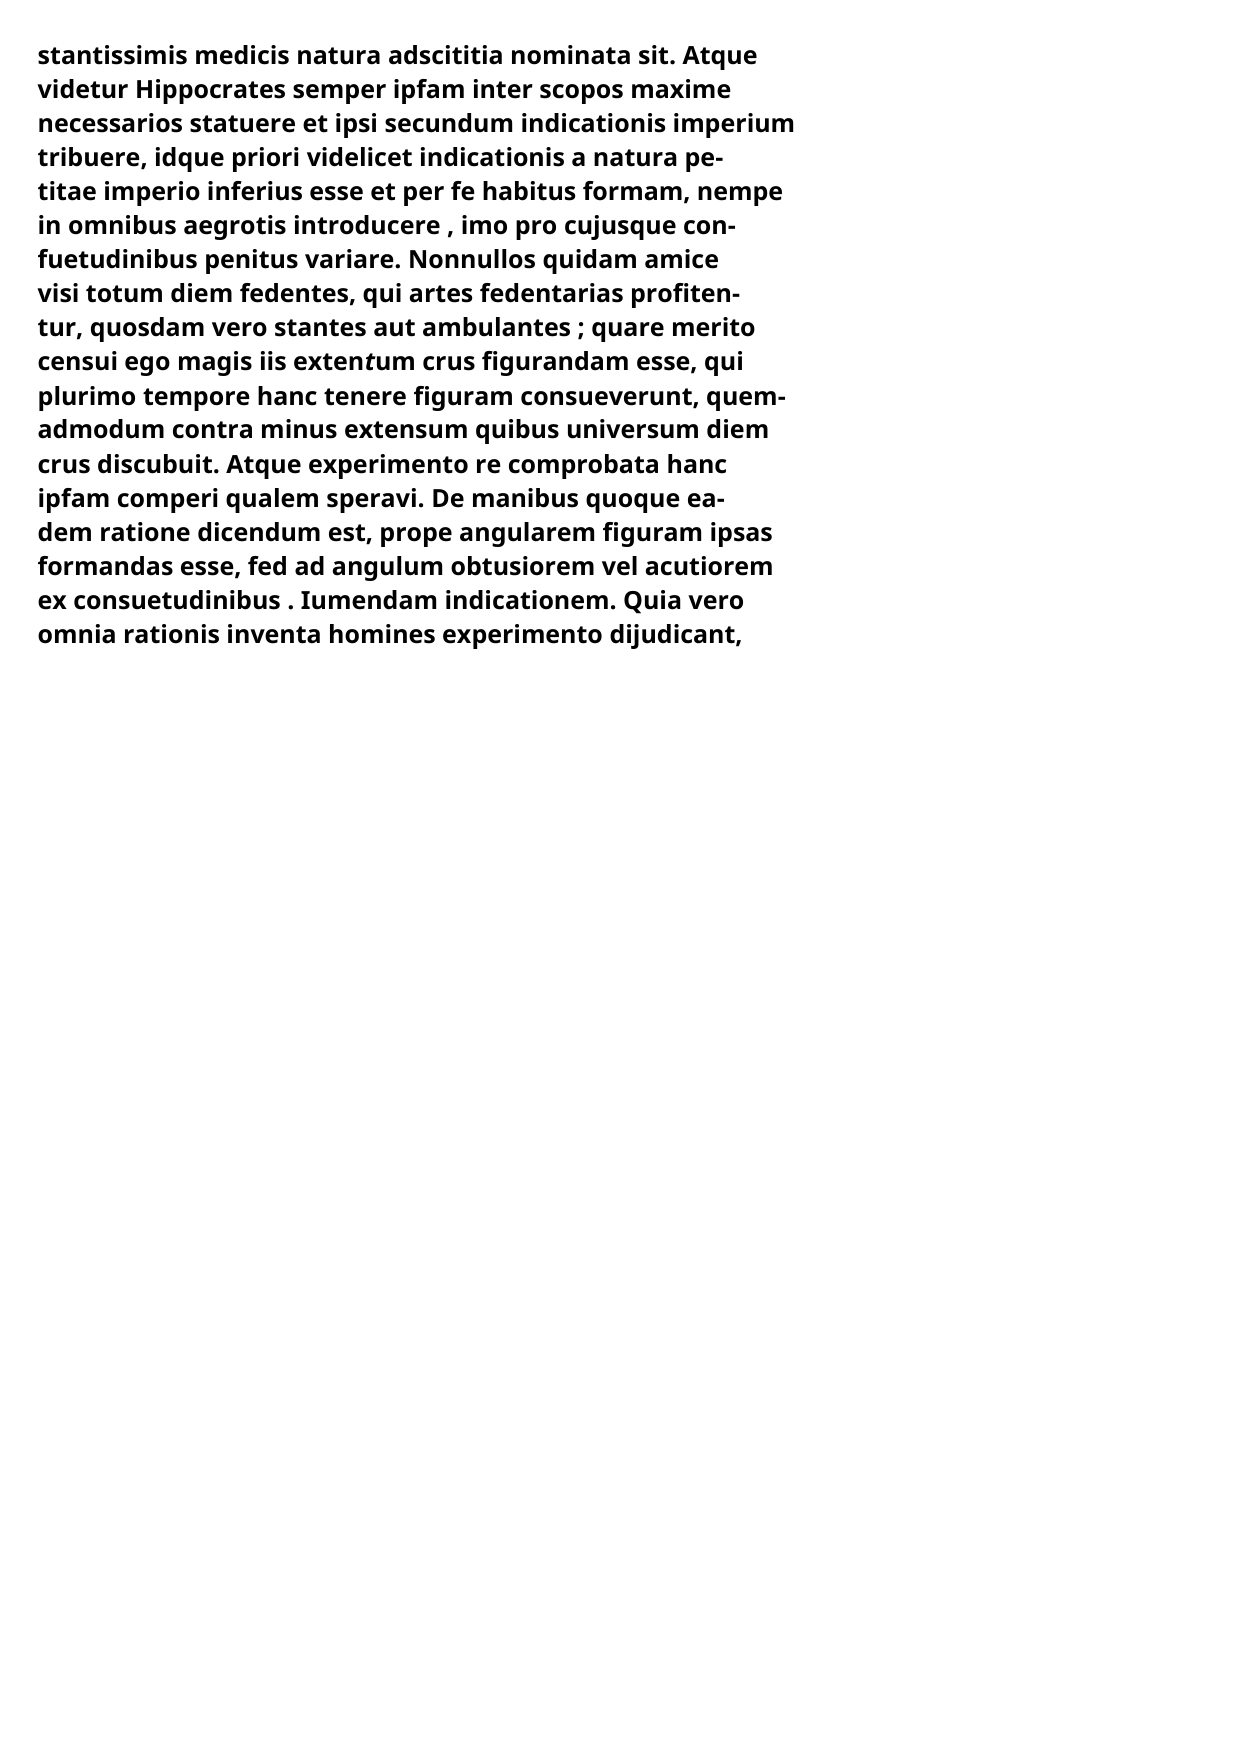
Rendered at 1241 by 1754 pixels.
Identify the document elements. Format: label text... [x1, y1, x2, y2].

text stantissimis medicis natura adscititia nominata sit. Atque videtur Hippocrates semper ipfam inter scopos maxime necessarios statuere et ipsi secundum indicationis imperium tribuere, idque priori videlicet indicationis a natura pe- titae imperio inferius esse et per fe habitus formam, nempe in omnibus aegrotis introducere , imo pro cujusque con- fuetudinibus penitus variare. Nonnullos quidam amice visi totum diem fedentes, qui artes fedentarias profiten- tur, quosdam vero stantes aut ambulantes ; quare merito censui ego magis iis extentum crus figurandam esse, qui plurimo tempore hanc tenere figuram consueverunt, quem- admodum contra minus extensum quibus universum diem crus discubuit. Atque experimento re comprobata hanc ipfam comperi qualem speravi. De manibus quoque ea- dem ratione dicendum est, prope angularem figuram ipsas formandas esse, fed ad angulum obtusiorem vel acutiorem ex consuetudinibus . Iumendam indicationem. Quia vero omnia rationis inventa homines experimento dijudicant, [37, 37, 1203, 651]
